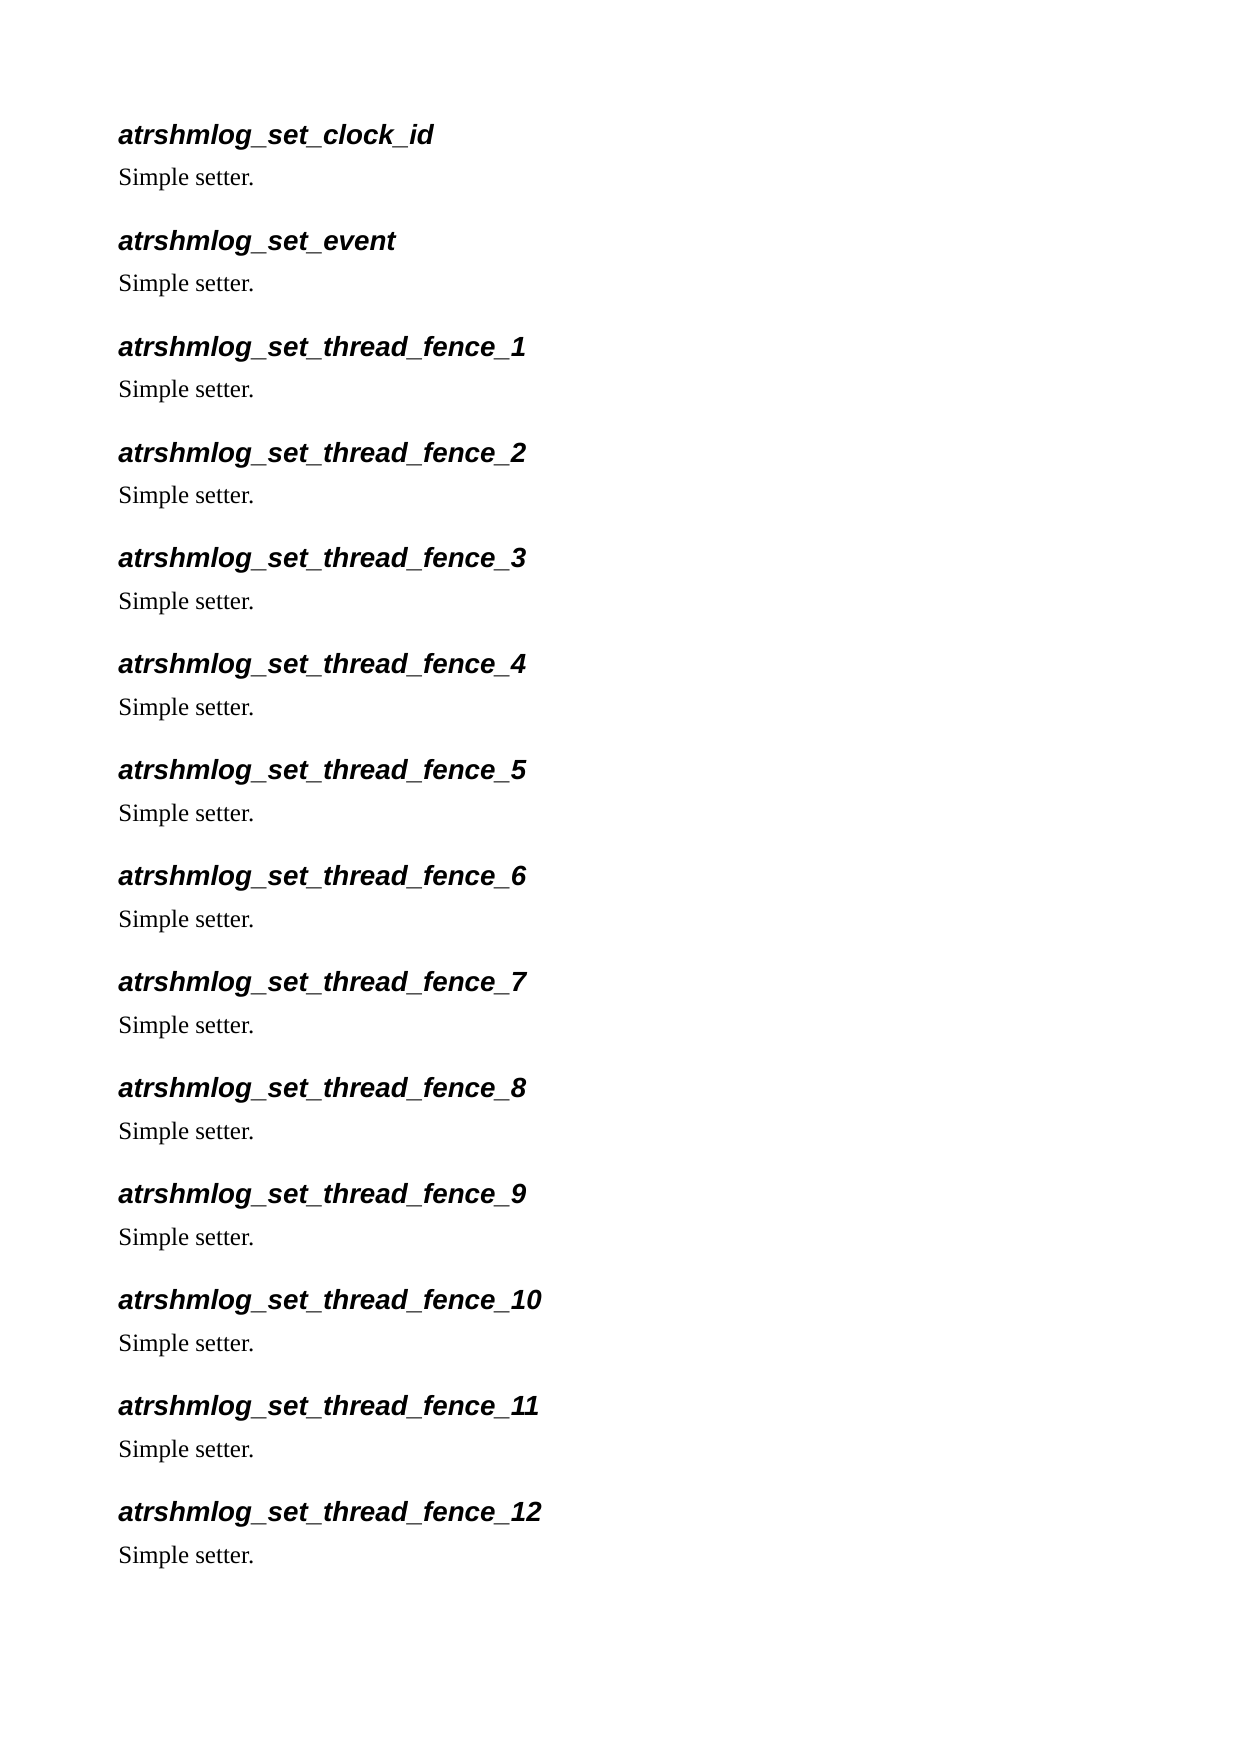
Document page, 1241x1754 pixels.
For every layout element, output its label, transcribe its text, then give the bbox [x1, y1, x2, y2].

subtitle atrshmlog_set_thread_fence_11 [118, 1389, 1122, 1421]
subtitle atrshmlog_set_thread_fence_6 [118, 860, 1122, 892]
subtitle atrshmlog_set_thread_fence_8 [118, 1072, 1122, 1103]
subtitle atrshmlog_set_thread_fence_3 [118, 542, 1122, 574]
text Simple setter. [118, 268, 1122, 297]
text Simple setter. [118, 798, 1122, 827]
text Simple setter. [118, 1434, 1122, 1462]
subtitle atrshmlog_set_thread_fence_2 [118, 436, 1122, 468]
subtitle atrshmlog_set_event [118, 224, 1122, 256]
text Simple setter. [118, 1010, 1122, 1039]
text Simple setter. [118, 586, 1122, 615]
text Simple setter. [118, 374, 1122, 403]
subtitle atrshmlog_set_clock_id [118, 118, 1122, 150]
subtitle atrshmlog_set_thread_fence_4 [118, 648, 1122, 680]
text Simple setter. [118, 1540, 1122, 1568]
subtitle atrshmlog_set_thread_fence_5 [118, 754, 1122, 786]
text Simple setter. [118, 480, 1122, 509]
text Simple setter. [118, 162, 1122, 191]
subtitle atrshmlog_set_thread_fence_7 [118, 966, 1122, 997]
subtitle atrshmlog_set_thread_fence_10 [118, 1283, 1122, 1315]
subtitle atrshmlog_set_thread_fence_1 [118, 330, 1122, 362]
subtitle atrshmlog_set_thread_fence_12 [118, 1495, 1122, 1527]
text Simple setter. [118, 1116, 1122, 1145]
text Simple setter. [118, 692, 1122, 721]
text Simple setter. [118, 1328, 1122, 1357]
subtitle atrshmlog_set_thread_fence_9 [118, 1177, 1122, 1209]
text Simple setter. [118, 1222, 1122, 1251]
text Simple setter. [118, 904, 1122, 933]
